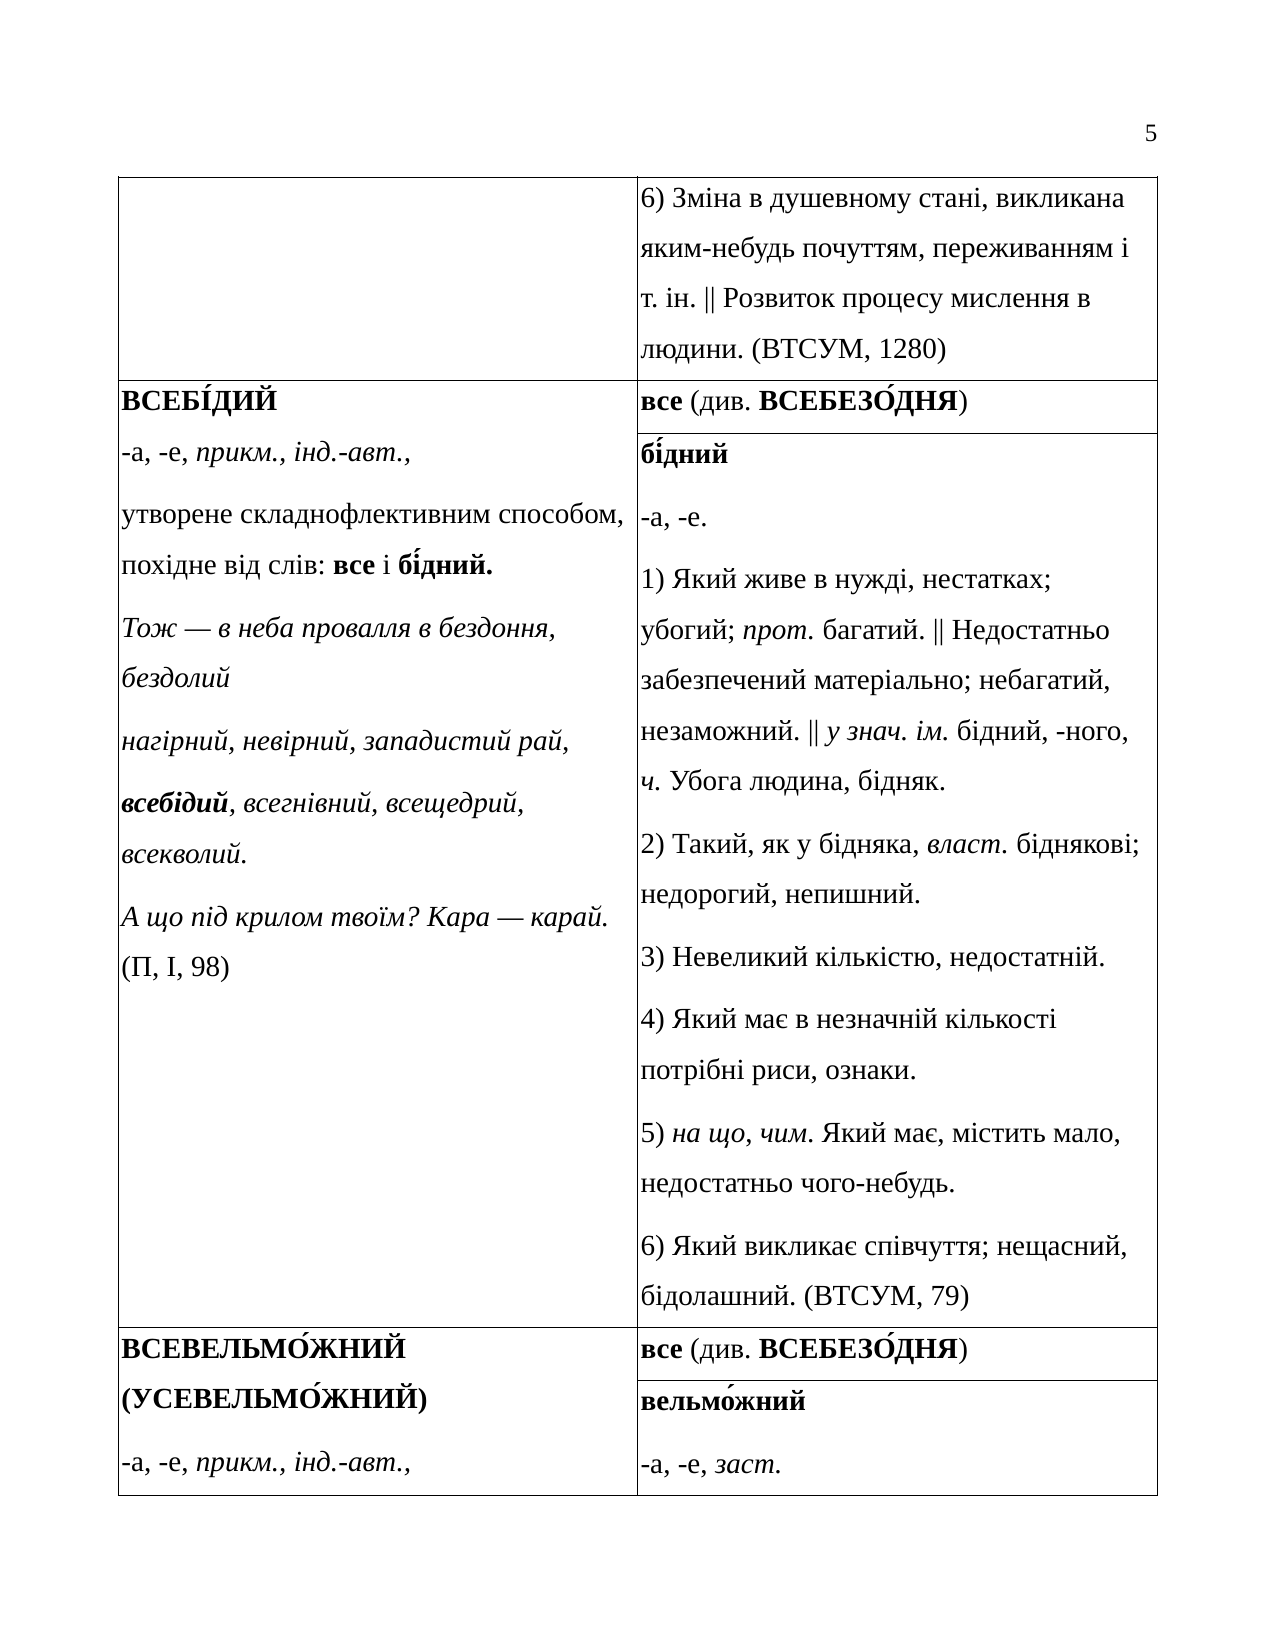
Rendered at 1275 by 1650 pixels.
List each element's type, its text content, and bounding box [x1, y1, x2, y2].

table_cell [119, 178, 637, 380]
table_cell все (див. ВСЕБЕЗО́ДНЯ) [638, 1328, 1157, 1380]
table_cell ВСЕВЕЛЬМО́ЖНИЙ (УСЕВЕЛЬМО́ЖНИЙ) -а, -е, прикм., інд.-авт., [119, 1328, 637, 1495]
table_cell все (див. ВСЕБЕЗО́ДНЯ) [638, 381, 1157, 432]
table_cell вельмо́жний -а, -е, заст. [638, 1381, 1157, 1495]
table_cell 6) Зміна в душевному стані, викликана яким-небудь почуттям, переживанням і т. ін. || Розвиток процесу мислення в людини. (ВТСУМ, 1280) [638, 178, 1157, 380]
table_cell бі́дний -а, -е. 1) Який живе в нужді, нестатках; убогий; прот. багатий. || Недостатньо забезпечений матеріально; небагатий, незаможний. || у знач. ім. бідний, -ного, ч. Убога людина, бідняк. 2) Такий, як у бідняка, власт. біднякові; недорогий, непишний. 3) Невеликий кількістю, недостатній. 4) Який має в незначній кількості потрібні риси, ознаки. 5) на що, чим. Який має, містить мало, недостатньо чого-небудь. 6) Який викликає співчуття; нещасний, бідолашний. (ВТСУМ, 79) [638, 434, 1157, 1327]
table_cell ВСЕБІ́ДИЙ -а, -е, прикм., інд.-авт., утворене складнофлективним способом, похідне від слів: все і бі́дний. Тож — в неба провалля в бездоння, бездолий нагірний, невірний, западистий рай, всебідий, всегнівний, всещедрий, всекволий. А що під крилом твоїм? Кара — карай. (П, І, 98) [119, 381, 637, 1327]
